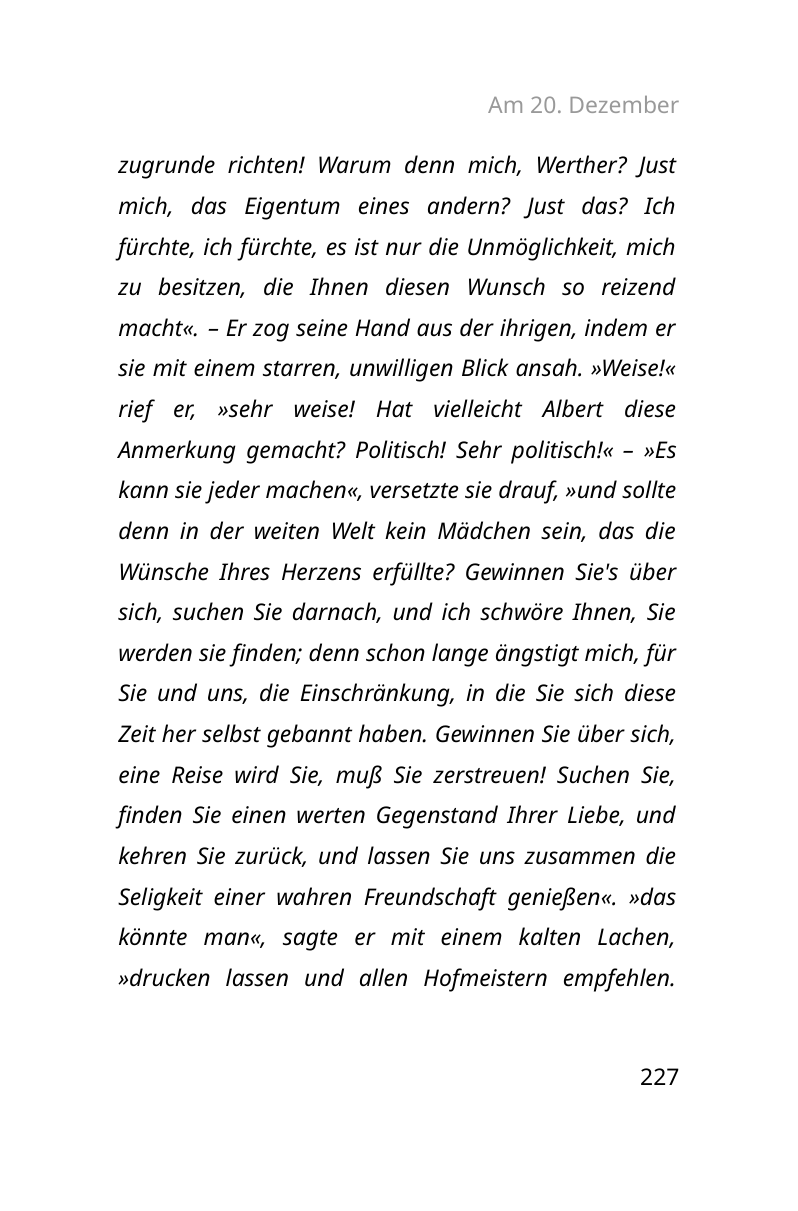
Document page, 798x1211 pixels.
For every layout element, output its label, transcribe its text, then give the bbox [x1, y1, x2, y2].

text zugrunde richten! Warum denn mich, Werther? Just mich, das Eigentum eines andern? Just das? Ich fürchte, ich fürchte, es ist nur die Unmöglichkeit, mich zu besitzen, die Ihnen diesen Wunsch so reizend macht«. – Er zog seine Hand aus der ihrigen, indem er sie mit einem starren, unwilligen Blick ansah. »Weise!« rief er, »sehr weise! Hat vielleicht Albert diese Anmerkung gemacht? Politisch! Sehr politisch!« – »Es kann sie jeder machen«, versetzte sie drauf, »und sollte denn in der weiten Welt kein Mädchen sein, das die Wünsche Ihres Herzens erfüllte? Gewinnen Sie's über sich, suchen Sie darnach, und ich schwöre Ihnen, Sie werden sie finden; denn schon lange ängstigt mich, für Sie und uns, die Einschränkung, in die Sie sich diese Zeit her selbst gebannt haben. Gewinnen Sie über sich, eine Reise wird Sie, muß Sie zerstreuen! Suchen Sie, finden Sie einen werten Gegenstand Ihrer Liebe, und kehren Sie zurück, und lassen Sie uns zusammen die Seligkeit einer wahren Freundschaft genießen«. »das könnte man«, sagte er mit einem kalten Lachen, »drucken lassen und allen Hofmeistern empfehlen. [118, 149, 679, 993]
